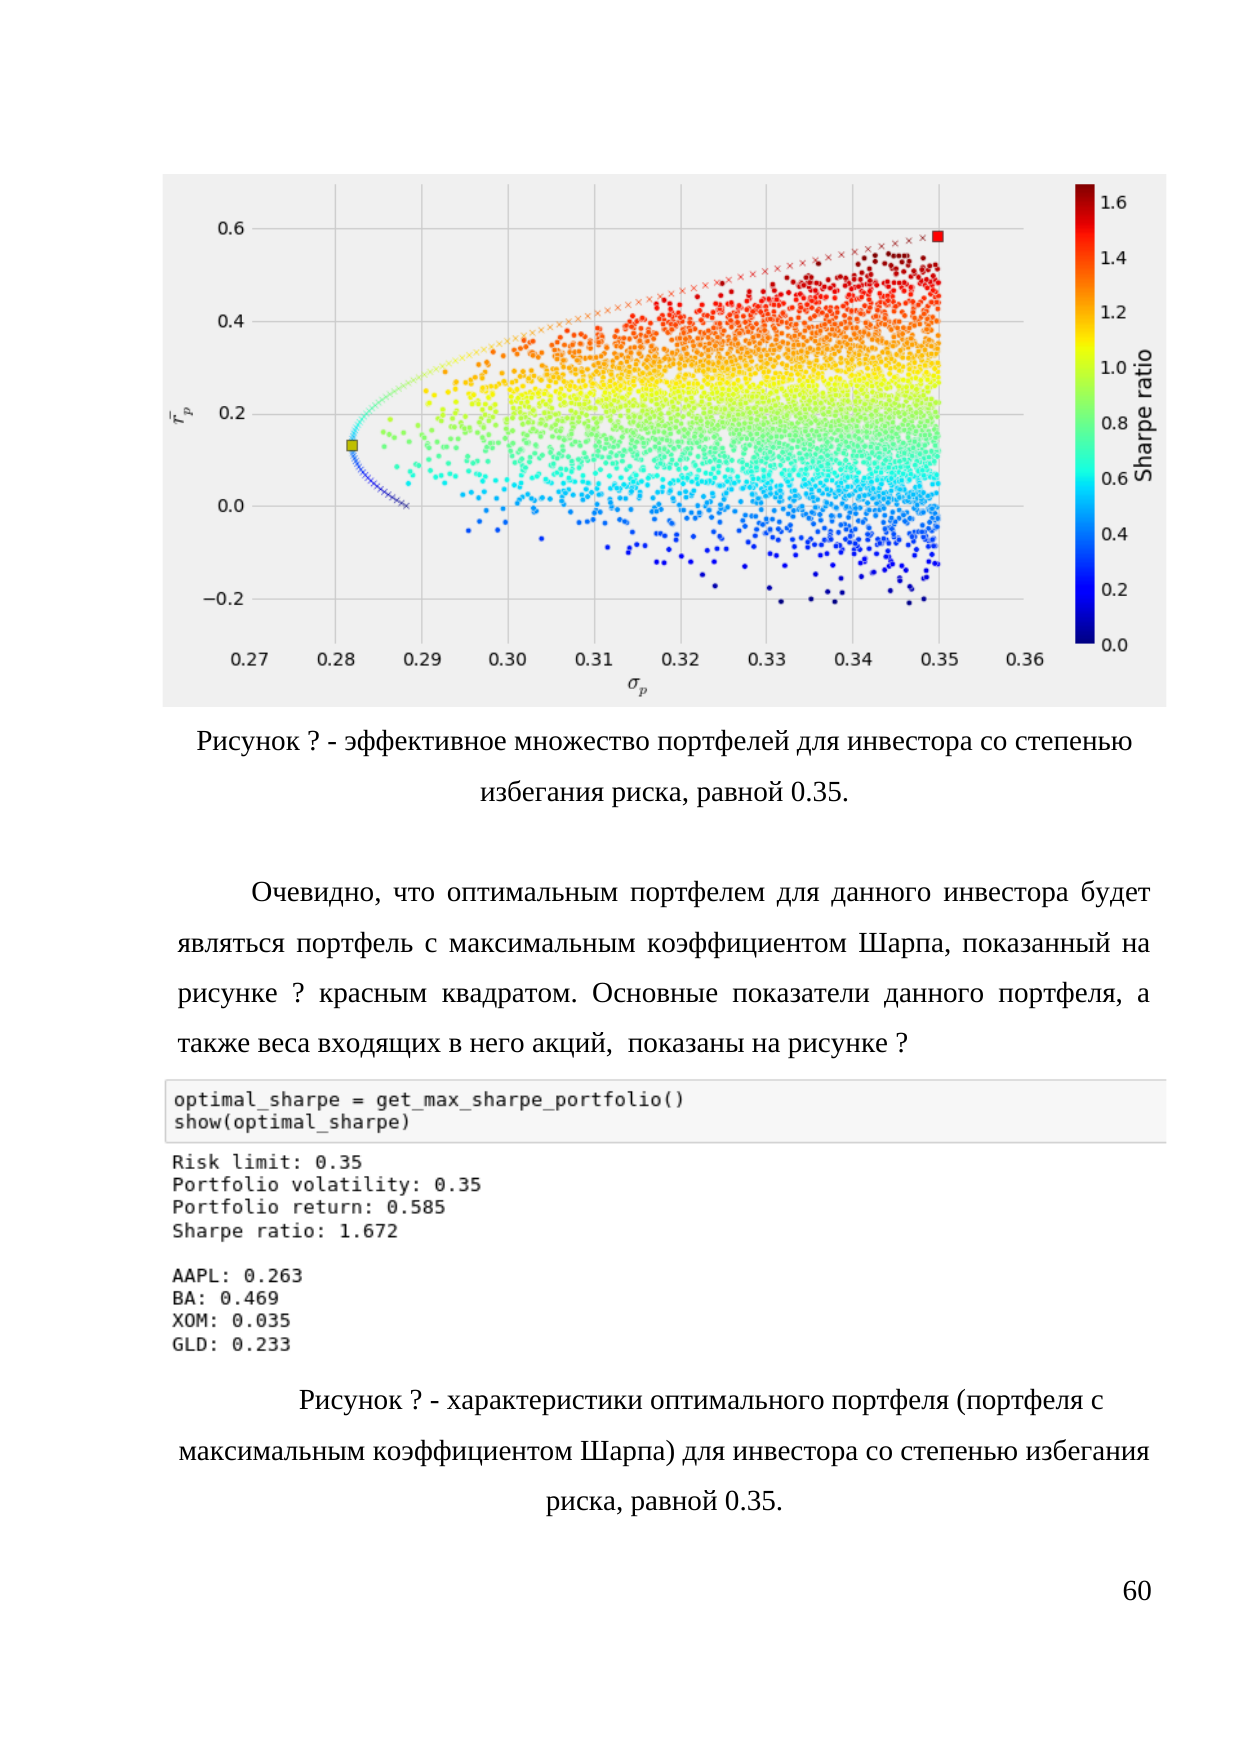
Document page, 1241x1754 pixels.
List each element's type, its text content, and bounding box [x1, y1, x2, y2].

picture [162, 174, 1167, 707]
text Рисунок ? - характеристики оптимального портфеля (портфеля с максимальным коэффициентом Шарпа) для инвестора со степенью избегания риска, равной 0.35. [177, 1366, 1152, 1517]
text Рисунок ? - эффективное множество портфелей для инвестора со степенью избегания риска, равной 0.35. [177, 707, 1152, 807]
text Очевидно, что оптимальным портфелем для данного инвестора будет являться портфель с максимальным коэффициентом Шарпа, показанный на рисунке ? красным квадратом. Основные показатели данного портфеля, а также веса входящих в него акций, показаны на рисунке ? [177, 874, 1152, 1059]
picture [162, 1075, 1167, 1366]
